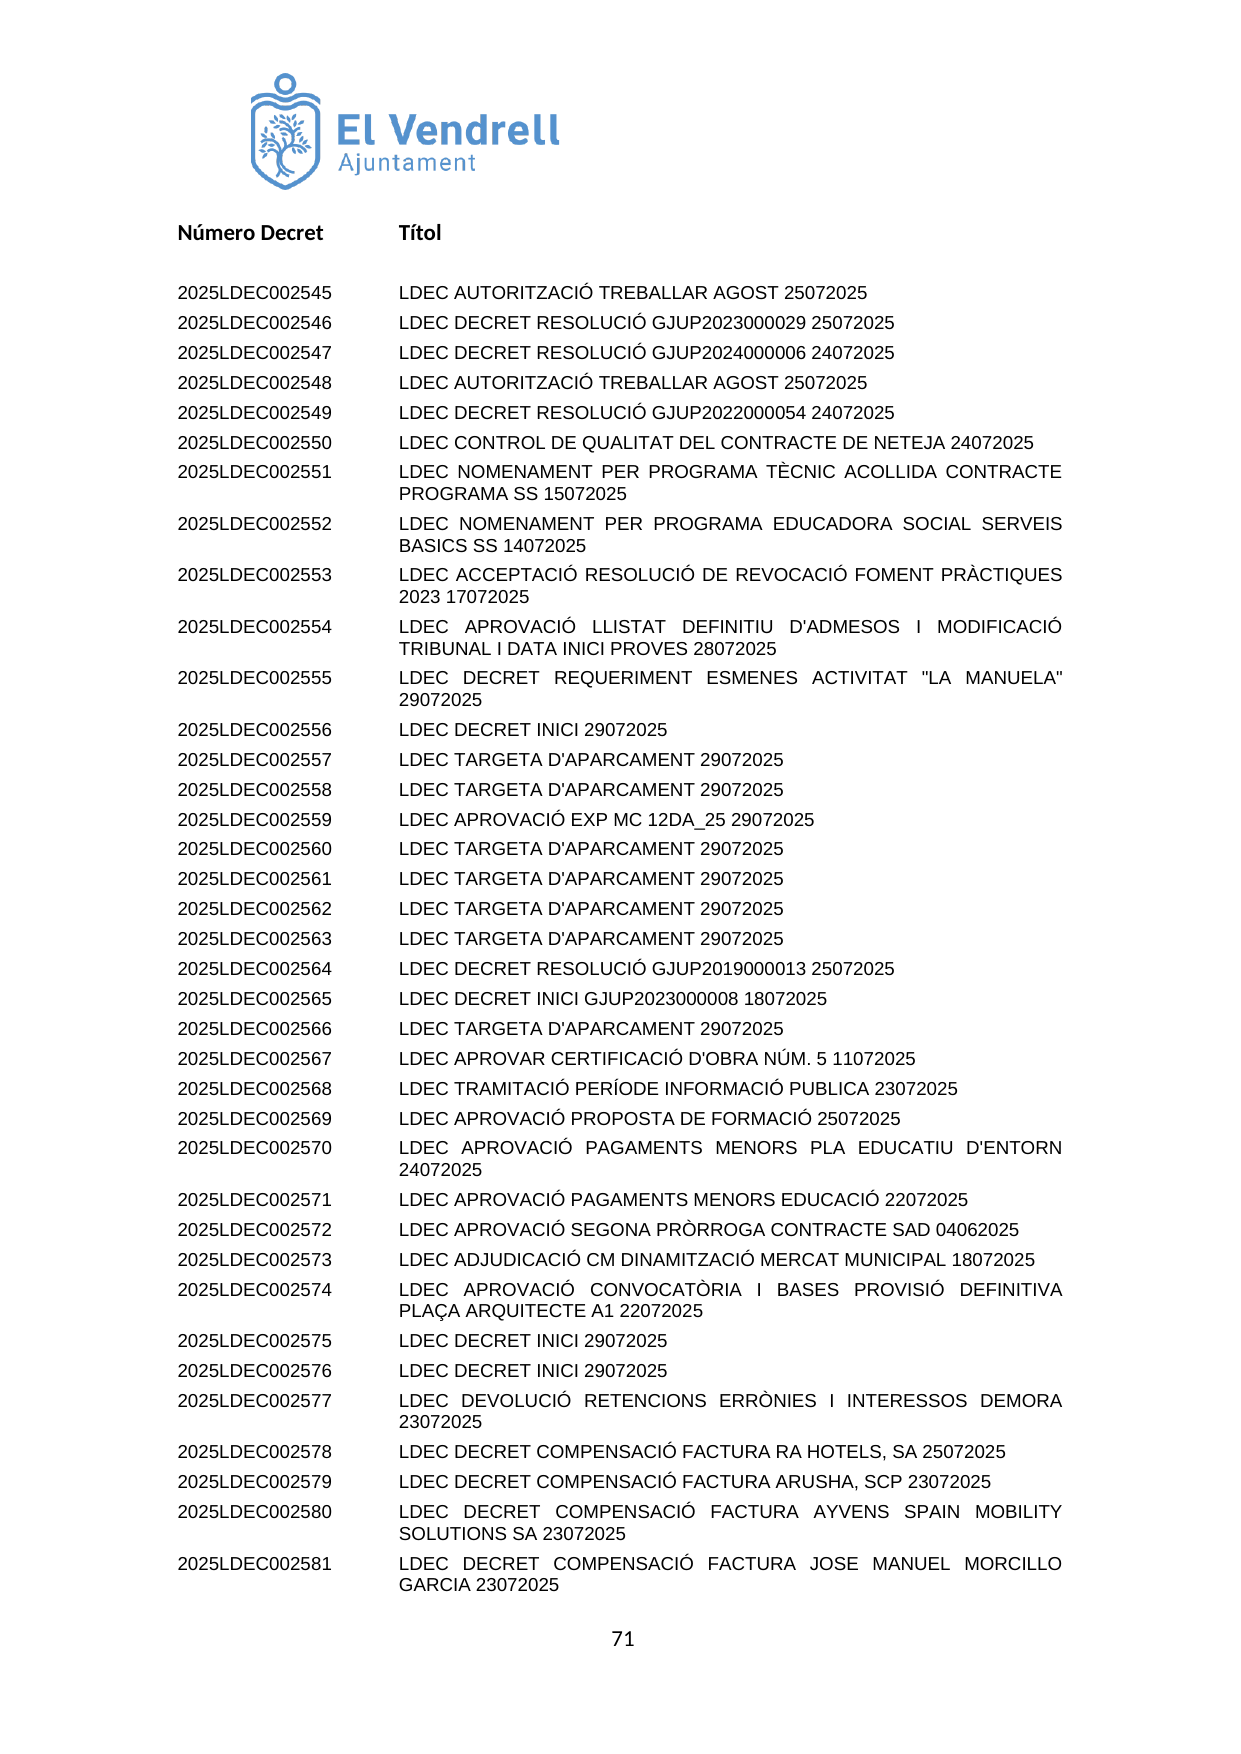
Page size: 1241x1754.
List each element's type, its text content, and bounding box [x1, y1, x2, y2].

text 2025LDEC002551 LDEC NOMENAMENT PER PROGRAMA TÈCNIC ACOLLIDA CONTRACTE PROGRAMA SS 15072025 [177, 461, 1063, 504]
text 2025LDEC002548 LDEC AUTORITZACIÓ TREBALLAR AGOST 25072025 [177, 372, 1063, 393]
text 2025LDEC002562 LDEC TARGETA D'APARCAMENT 29072025 [177, 898, 1063, 919]
text 2025LDEC002570 LDEC APROVACIÓ PAGAMENTS MENORS PLA EDUCATIU D'ENTORN 24072025 [177, 1137, 1063, 1180]
text 2025LDEC002574 LDEC APROVACIÓ CONVOCATÒRIA I BASES PROVISIÓ DEFINITIVA PLAÇA ARQUITECTE A1 22072025 [177, 1278, 1063, 1321]
text 2025LDEC002568 LDEC TRAMITACIÓ PERÍODE INFORMACIÓ PUBLICA 23072025 [177, 1077, 1063, 1099]
text 2025LDEC002552 LDEC NOMENAMENT PER PROGRAMA EDUCADORA SOCIAL SERVEIS BASICS SS 14072025 [177, 513, 1063, 556]
text 2025LDEC002556 LDEC DECRET INICI 29072025 [177, 719, 1063, 740]
text 2025LDEC002579 LDEC DECRET COMPENSACIÓ FACTURA ARUSHA, SCP 23072025 [177, 1471, 1063, 1492]
text 2025LDEC002554 LDEC APROVACIÓ LLISTAT DEFINITIU D'ADMESOS I MODIFICACIÓ TRIBUNAL I DATA INICI PROVES 28072025 [177, 616, 1063, 659]
text 2025LDEC002549 LDEC DECRET RESOLUCIÓ GJUP2022000054 24072025 [177, 402, 1063, 423]
text 2025LDEC002566 LDEC TARGETA D'APARCAMENT 29072025 [177, 1018, 1063, 1039]
text 2025LDEC002569 LDEC APROVACIÓ PROPOSTA DE FORMACIÓ 25072025 [177, 1107, 1063, 1129]
text 2025LDEC002558 LDEC TARGETA D'APARCAMENT 29072025 [177, 778, 1063, 800]
text 2025LDEC002555 LDEC DECRET REQUERIMENT ESMENES ACTIVITAT "LA MANUELA" 29072025 [177, 667, 1063, 710]
text 2025LDEC002559 LDEC APROVACIÓ EXP MC 12DA_25 29072025 [177, 808, 1063, 830]
text 2025LDEC002573 LDEC ADJUDICACIÓ CM DINAMITZACIÓ MERCAT MUNICIPAL 18072025 [177, 1248, 1063, 1270]
text 2025LDEC002576 LDEC DECRET INICI 29072025 [177, 1360, 1063, 1381]
text 2025LDEC002565 LDEC DECRET INICI GJUP2023000008 18072025 [177, 988, 1063, 1009]
text 2025LDEC002563 LDEC TARGETA D'APARCAMENT 29072025 [177, 928, 1063, 949]
text 2025LDEC002567 LDEC APROVAR CERTIFICACIÓ D'OBRA NÚM. 5 11072025 [177, 1047, 1063, 1069]
text 2025LDEC002553 LDEC ACCEPTACIÓ RESOLUCIÓ DE REVOCACIÓ FOMENT PRÀCTIQUES 2023 17072025 [177, 564, 1063, 607]
text 2025LDEC002572 LDEC APROVACIÓ SEGONA PRÒRROGA CONTRACTE SAD 04062025 [177, 1218, 1063, 1240]
text 2025LDEC002557 LDEC TARGETA D'APARCAMENT 29072025 [177, 748, 1063, 770]
text 2025LDEC002578 LDEC DECRET COMPENSACIÓ FACTURA RA HOTELS, SA 25072025 [177, 1441, 1063, 1463]
text 2025LDEC002560 LDEC TARGETA D'APARCAMENT 29072025 [177, 838, 1063, 860]
text 2025LDEC002575 LDEC DECRET INICI 29072025 [177, 1330, 1063, 1351]
text 2025LDEC002550 LDEC CONTROL DE QUALITAT DEL CONTRACTE DE NETEJA 24072025 [177, 431, 1063, 453]
text 2025LDEC002545 LDEC AUTORITZACIÓ TREBALLAR AGOST 25072025 [177, 282, 1063, 303]
text 2025LDEC002581 LDEC DECRET COMPENSACIÓ FACTURA JOSE MANUEL MORCILLO GARCIA 23072025 [177, 1552, 1063, 1595]
text 2025LDEC002547 LDEC DECRET RESOLUCIÓ GJUP2024000006 24072025 [177, 342, 1063, 363]
text 2025LDEC002546 LDEC DECRET RESOLUCIÓ GJUP2023000029 25072025 [177, 312, 1063, 333]
text 2025LDEC002561 LDEC TARGETA D'APARCAMENT 29072025 [177, 868, 1063, 890]
picture [251, 73, 560, 190]
text 2025LDEC002571 LDEC APROVACIÓ PAGAMENTS MENORS EDUCACIÓ 22072025 [177, 1189, 1063, 1210]
text 2025LDEC002577 LDEC DEVOLUCIÓ RETENCIONS ERRÒNIES I INTERESSOS DEMORA 23072025 [177, 1389, 1063, 1433]
text 2025LDEC002580 LDEC DECRET COMPENSACIÓ FACTURA AYVENS SPAIN MOBILITY SOLUTIONS SA 23072025 [177, 1501, 1063, 1544]
text 2025LDEC002564 LDEC DECRET RESOLUCIÓ GJUP2019000013 25072025 [177, 958, 1063, 979]
